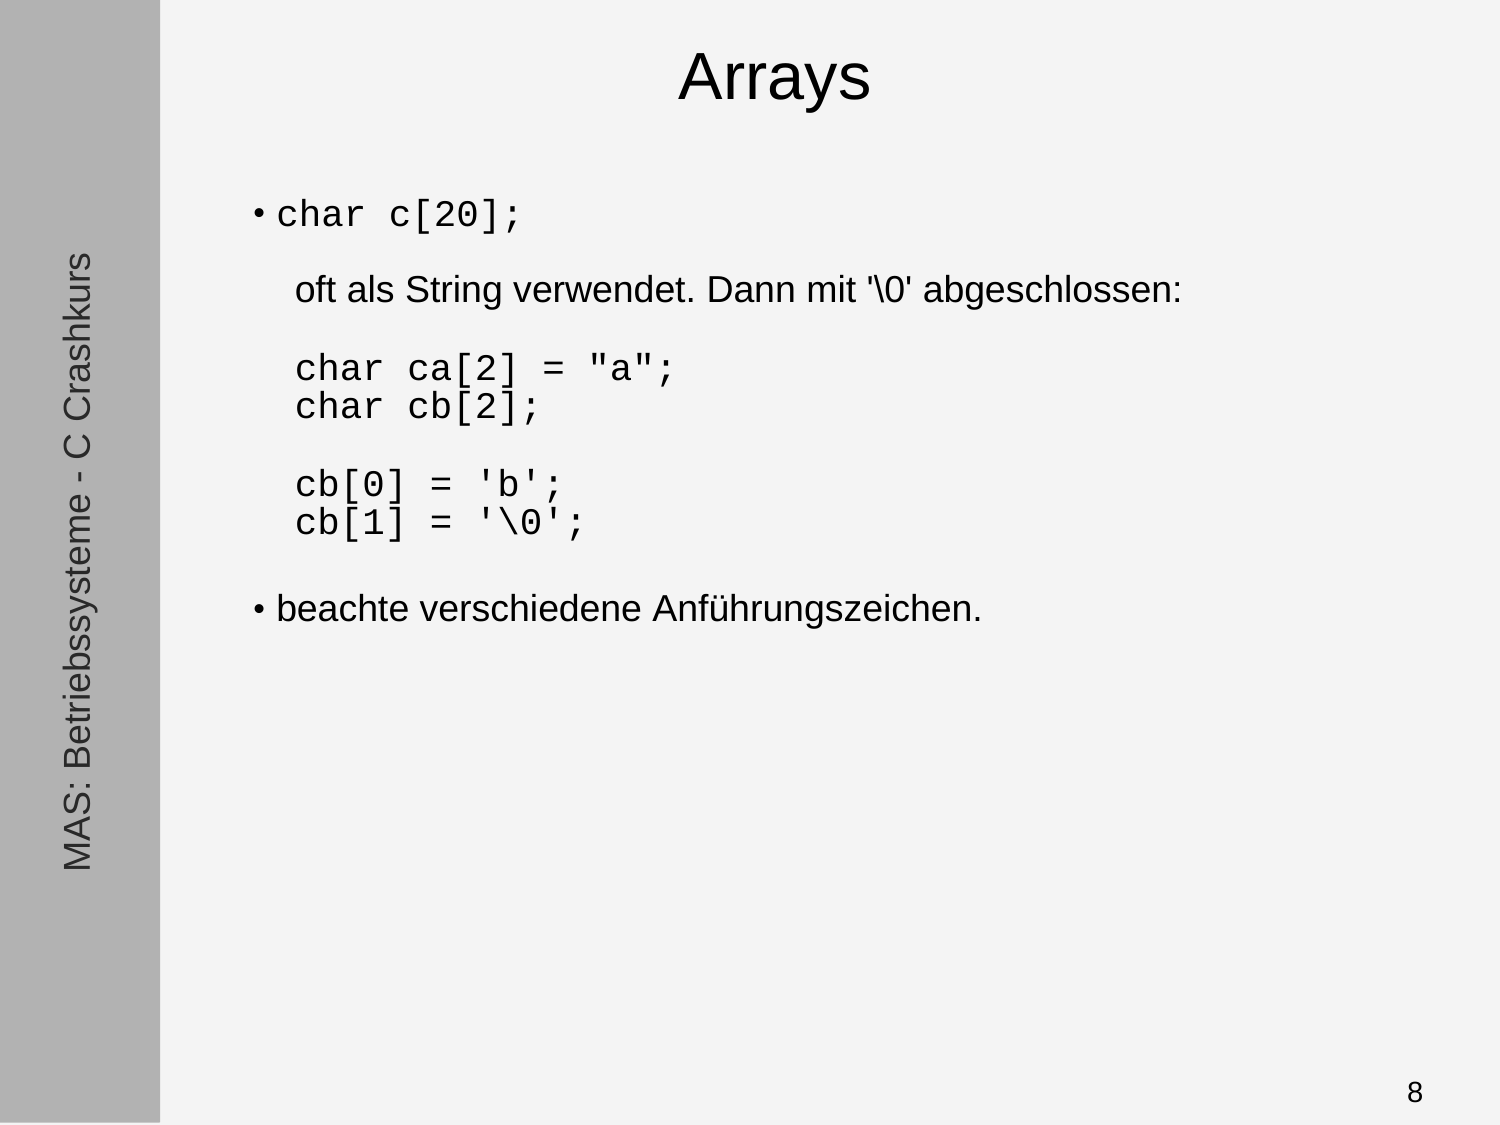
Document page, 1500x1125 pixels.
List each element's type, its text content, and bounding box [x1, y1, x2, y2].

text_box [212, 162, 1460, 325]
text_box MAS: Betriebssysteme - C Crashkurs [46, 1, 125, 1124]
text_box char c[20]; oft als String verwendet. Dann mit '\0' abgeschlossen: char ca[2] = "a"; char cb[2]; cb[0] = 'b'; cb[1] = '\0'; beachte verschiedene Anführungszeichen. [237, 187, 1447, 1125]
text_box Arrays [664, 27, 887, 122]
text_box [1407, 1074, 1460, 1112]
text_box [0, 0, 160, 1122]
